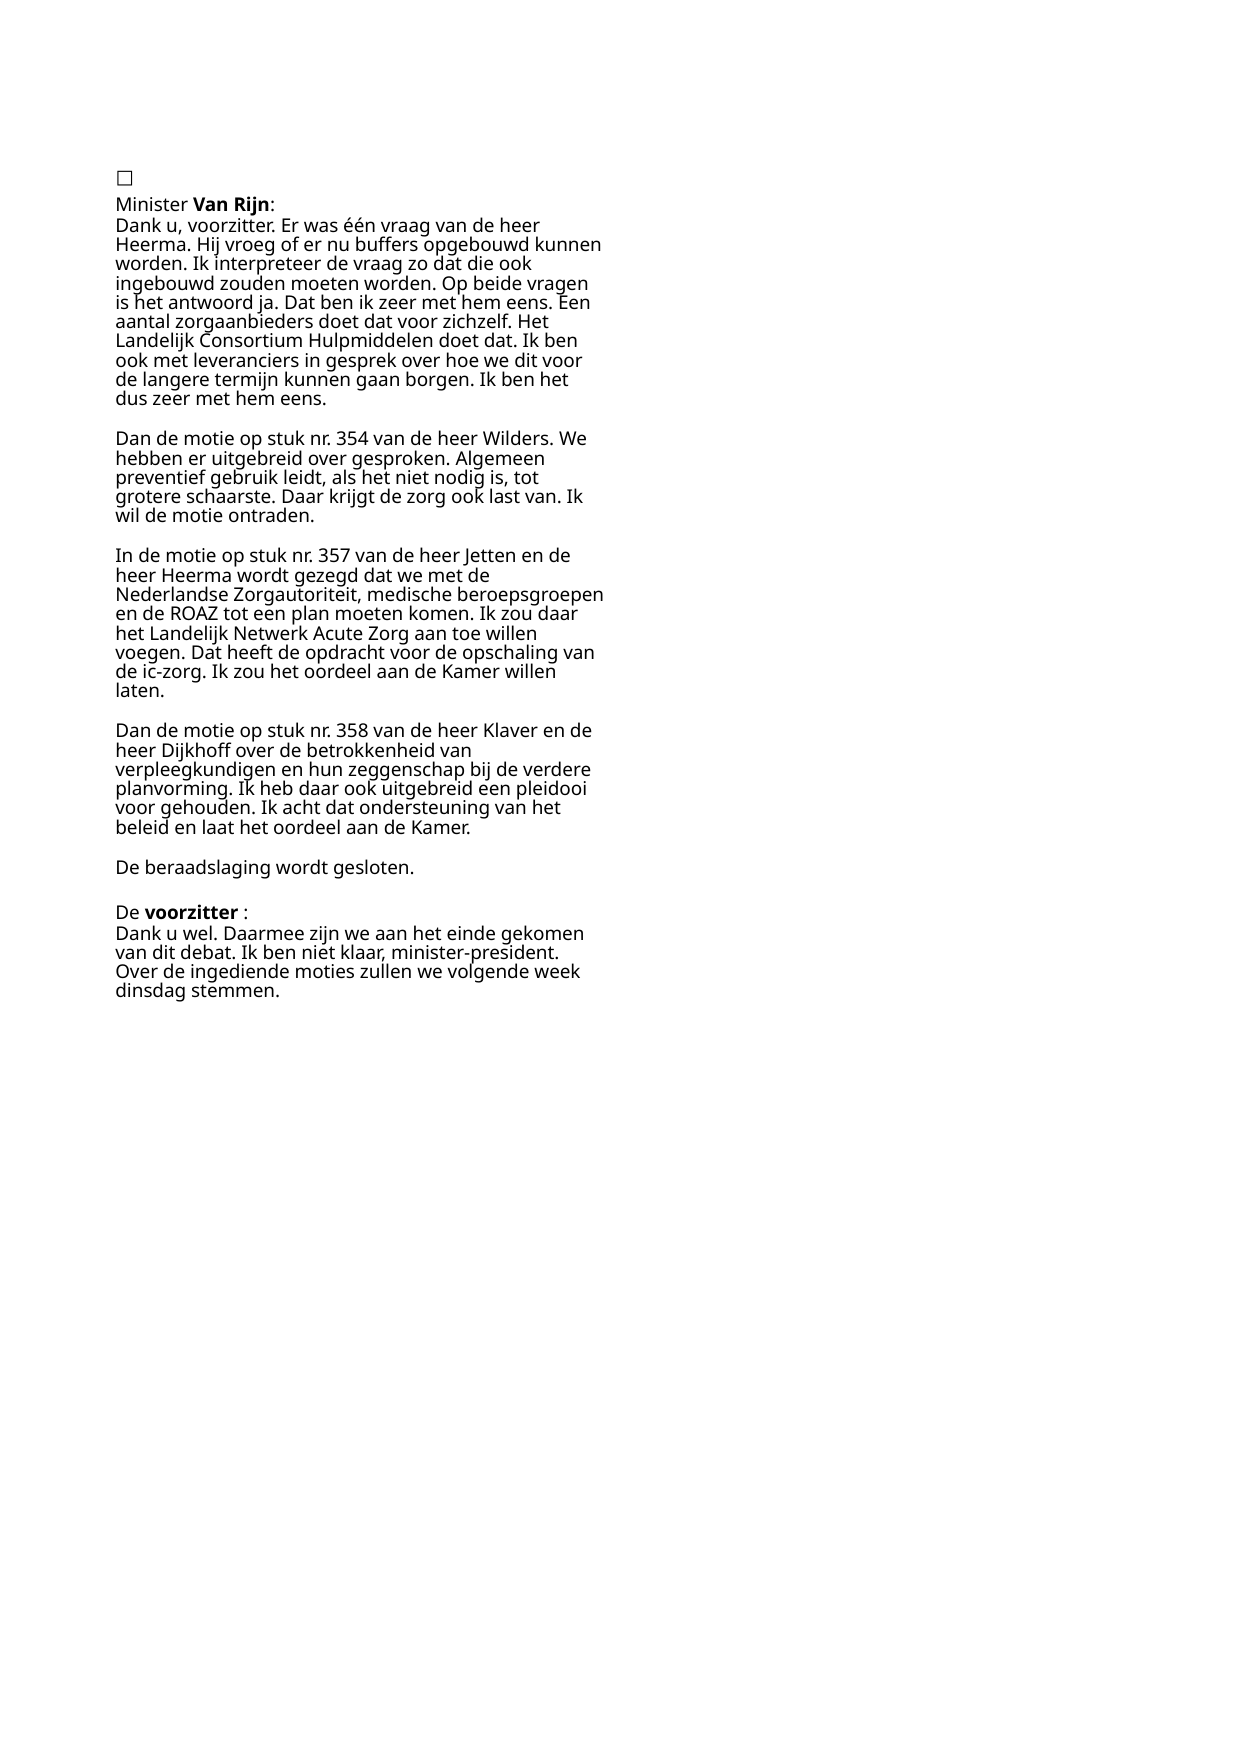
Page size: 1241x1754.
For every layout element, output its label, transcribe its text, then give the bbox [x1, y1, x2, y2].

text Dan de motie op stuk nr. 358 van de heer Klaver en de heer Dijkhoff over de betrokkenheid van verpleegkundigen en hun zeggenschap bij de verdere planvorming. Ik heb daar ook uitgebreid een pleidooi voor gehouden. Ik acht dat ondersteuning van het beleid en laat het oordeel aan de Kamer. [115, 722, 605, 838]
text Dan de motie op stuk nr. 354 van de heer Wilders. We hebben er uitgebreid over gesproken. Algemeen preventief gebruik leidt, als het niet nodig is, tot grotere schaarste. Daar krijgt de zorg ook last van. Ik wil de motie ontraden. [115, 430, 605, 527]
text Minister Van Rijn: [115, 191, 605, 217]
text Dank u, voorzitter. Er was één vraag van de heer Heerma. Hij vroeg of er nu buffers opgebouwd kunnen worden. Ik interpreteer de vraag zo dat die ook ingebouwd zouden moeten worden. Op beide vragen is het antwoord ja. Dat ben ik zeer met hem eens. Een aantal zorgaanbieders doet dat voor zichzelf. Het Landelijk Consortium Hulpmiddelen doet dat. Ik ben ook met leveranciers in gesprek over hoe we dit voor de langere termijn kunnen gaan borgen. Ik ben het dus zeer met hem eens. [115, 217, 605, 409]
text ⬜ [115, 165, 605, 191]
text De voorzitter : [115, 899, 605, 924]
text De beraadslaging wordt gesloten. [115, 859, 605, 878]
text Dank u wel. Daarmee zijn we aan het einde gekomen van dit debat. Ik ben niet klaar, minister-president. Over de ingediende moties zullen we volgende week dinsdag stemmen. [115, 924, 605, 1002]
text In de motie op stuk nr. 357 van de heer Jetten en de heer Heerma wordt gezegd dat we met de Nederlandse Zorgautoriteit, medische beroepsgroepen en de ROAZ tot een plan moeten komen. Ik zou daar het Landelijk Netwerk Acute Zorg aan toe willen voegen. Dat heeft de opdracht voor de opschaling van de ic-zorg. Ik zou het oordeel aan de Kamer willen laten. [115, 547, 605, 702]
